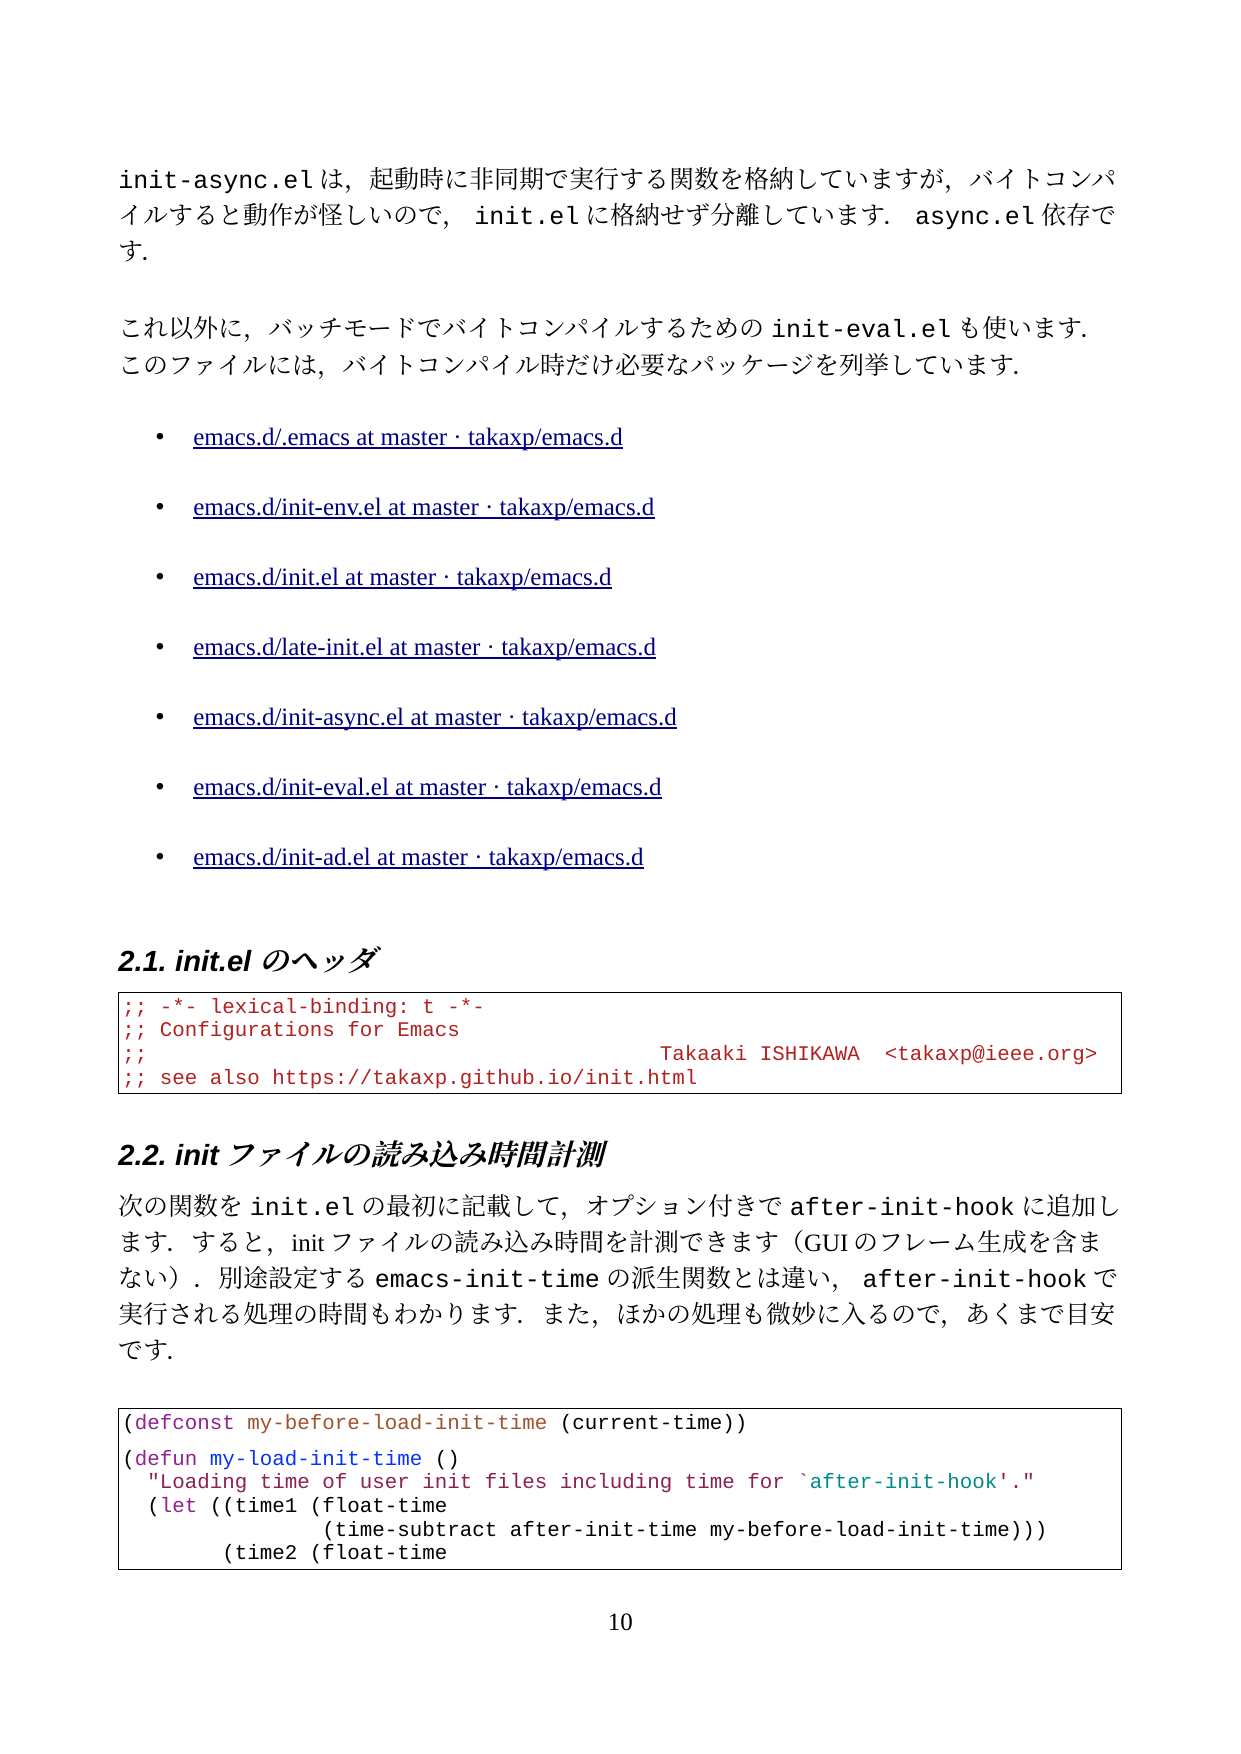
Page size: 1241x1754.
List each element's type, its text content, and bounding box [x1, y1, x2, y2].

list emacs.d/init-env.el at master · takaxp/emacs.d [156, 492, 1122, 550]
text (let ((time1 (float-time [119, 1491, 1121, 1515]
text ;; Takaaki ISHIKAWA <takaxp@ieee.org> [119, 1039, 1121, 1063]
text (time2 (float-time [119, 1538, 1121, 1569]
text ;; Configurations for Emacs [119, 1016, 1121, 1039]
list emacs.d/init-ad.el at master · takaxp/emacs.d [156, 842, 1122, 900]
text (defconst my-before-load-init-time (current-time)) [119, 1409, 1121, 1435]
list emacs.d/init-async.el at master · takaxp/emacs.d [156, 702, 1122, 760]
text "Loading time of user init files including time for `after-init-hook'." [119, 1467, 1121, 1491]
text (time-subtract after-init-time my-before-load-init-time))) [119, 1515, 1121, 1538]
text init-async.el は，起動時に非同期で実行する関数を格納していますが，バイトコンパイルすると動作が怪しいので， init.el に格納せず分離しています． async.el 依存です． [118, 159, 1122, 297]
text 次の関数を init.el の最初に記載して，オプション付きで after-init-hook に追加します．すると，initファイルの読み込み時間を計測できます（GUIのフレーム生成を含まない）．別途設定する emacs-init-time の派生関数とは違い， after-init-hook で実行される処理の時間もわかります．また，ほかの処理も微妙に入るので，あくまで目安です． [118, 1186, 1122, 1395]
list emacs.d/init.el at master · takaxp/emacs.d [156, 562, 1122, 620]
list emacs.d/init-eval.el at master · takaxp/emacs.d [156, 772, 1122, 830]
text ;; see also https://takaxp.github.io/init.html [119, 1063, 1121, 1093]
list emacs.d/late-init.el at master · takaxp/emacs.d [156, 632, 1122, 690]
subtitle init.el のヘッダ [118, 937, 1122, 979]
text [118, 118, 1122, 147]
text ;; -*- lexical-binding: t -*- [119, 993, 1121, 1016]
list emacs.d/.emacs at master · takaxp/emacs.d [156, 422, 1122, 480]
subtitle initファイルの読み込み時間計測 [118, 1132, 1122, 1174]
text (defun my-load-init-time () [119, 1444, 1121, 1467]
text これ以外に，バッチモードでバイトコンパイルするための init-eval.el も使います．このファイルには，バイトコンパイル時だけ必要なパッケージを列挙しています． [118, 309, 1122, 410]
